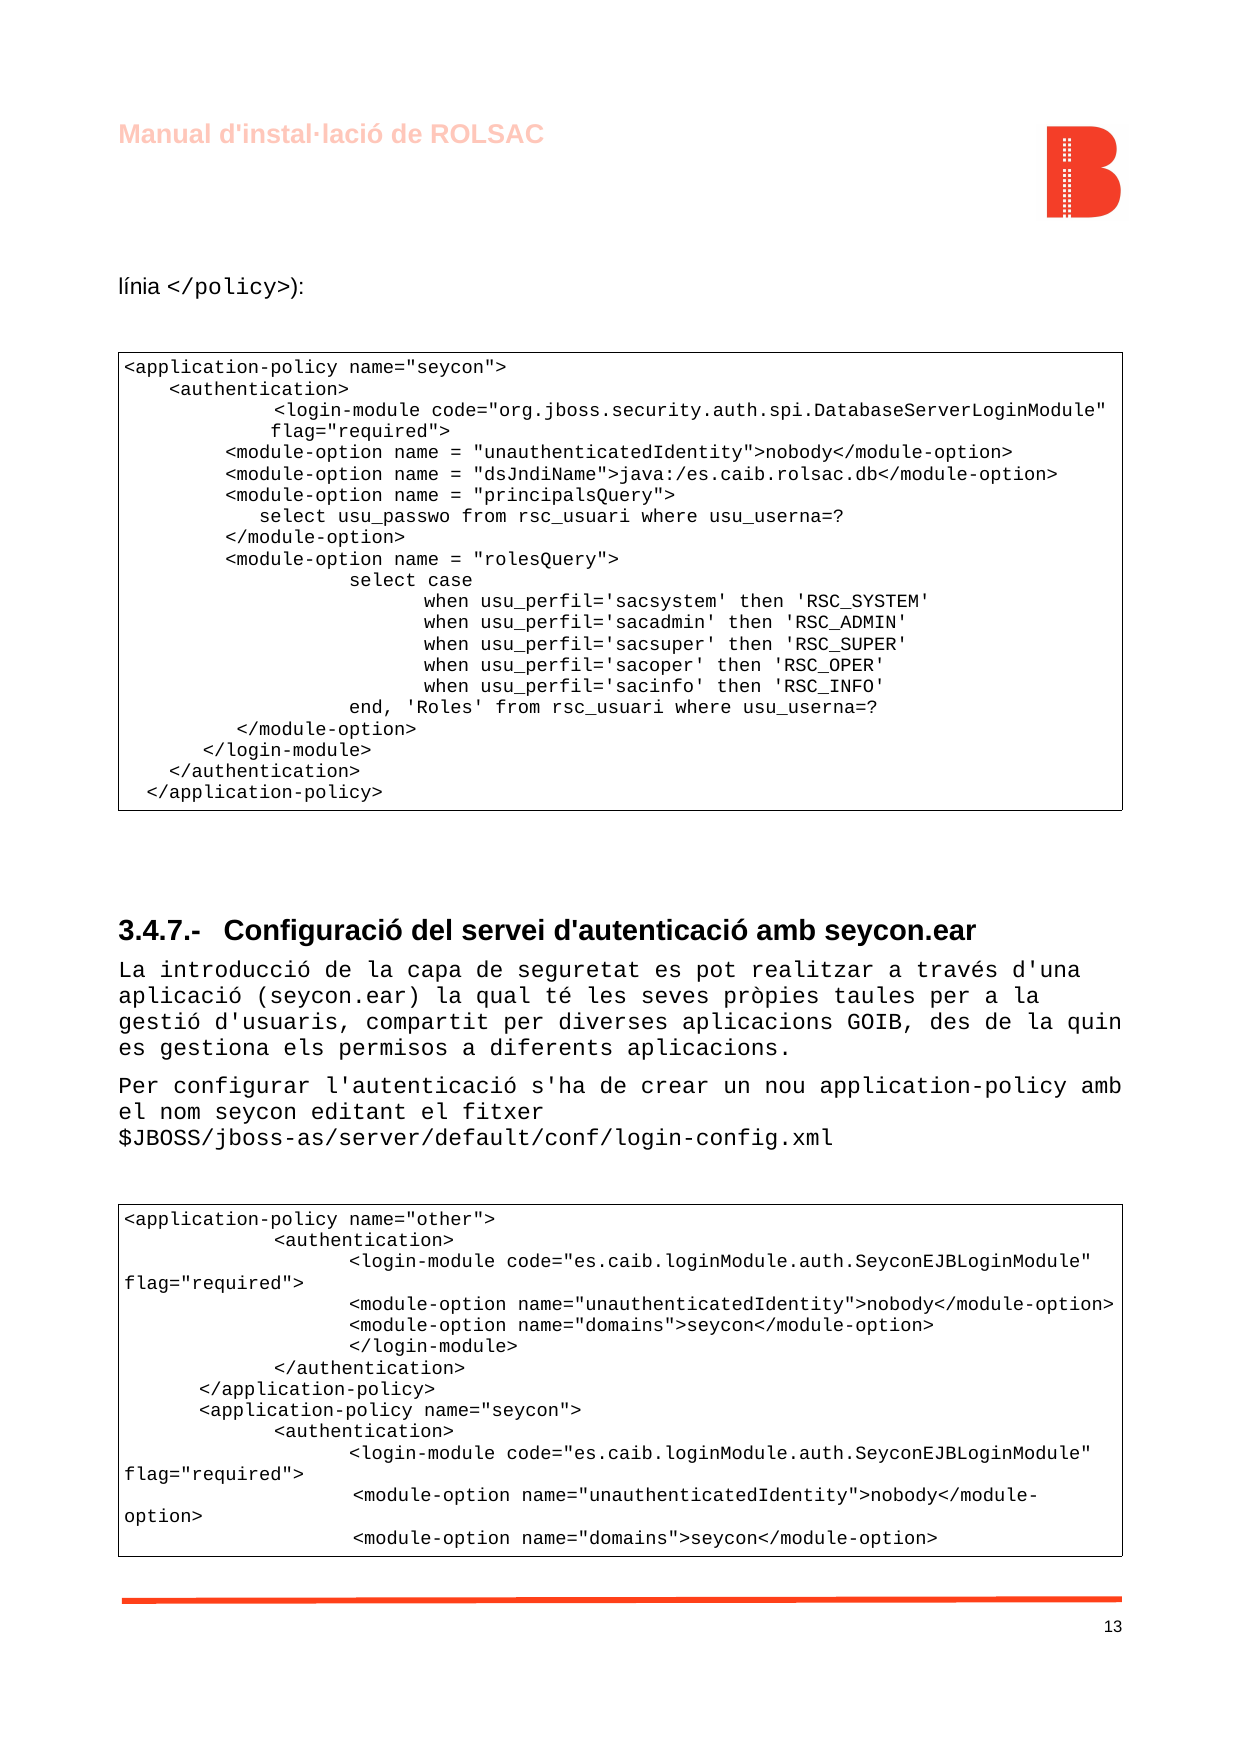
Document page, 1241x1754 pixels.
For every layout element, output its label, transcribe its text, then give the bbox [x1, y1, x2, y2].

subtitle Configuració del servei d'autenticació amb seycon.ear [118, 912, 1122, 946]
text La introducció de la capa de seguretat es pot realitzar a través d'una aplicació (seycon.ear) la qual té les seves pròpies taules per a la gestió d'usuaris, compartit per diverses aplicacions GOIB, des de la quin es gestiona els permisos a diferents aplicacions. [118, 958, 1122, 1062]
picture [1036, 124, 1130, 221]
text Per configurar l'autenticació s'ha de crear un nou application-policy amb el nom seycon editant el fitxer $JBOSS/jboss-as/server/default/conf/login-config.xml [118, 1075, 1122, 1153]
table_header <application-policy name="seycon"> <authentication> <login-module code="org.jboss.security.auth.spi.DatabaseServerLoginModule" flag="required"> <module-option name = "unauthenticatedIdentity">nobody</module-option> <module-option name = "dsJndiName">java:/es.caib.rolsac.db</module-option> <module-option name = "principalsQuery"> select usu_passwo from rsc_usuari where usu_userna=? </module-option> <module-option name = "rolesQuery"> select case when usu_perfil='sacsystem' then 'RSC_SYSTEM' when usu_perfil='sacadmin' then 'RSC_ADMIN' when usu_perfil='sacsuper' then 'RSC_SUPER' when usu_perfil='sacoper' then 'RSC_OPER' when usu_perfil='sacinfo' then 'RSC_INFO' end, 'Roles' from rsc_usuari where usu_userna=? </module-option> </login-module> </authentication> </application-policy> [119, 353, 1122, 810]
text línia </policy>): [118, 273, 1122, 301]
table_header <application-policy name="other"> <authentication> <login-module code="es.caib.loginModule.auth.SeyconEJBLoginModule" flag="required"> <module-option name="unauthenticatedIdentity">nobody</module-option> <module-option name="domains">seycon</module-option> </login-module> </authentication> </application-policy> <application-policy name="seycon"> <authentication> <login-module code="es.caib.loginModule.auth.SeyconEJBLoginModule" flag="required"> <module-option name="unauthenticatedIdentity">nobody</module-option> <module-option name="domains">seycon</module-option> [119, 1205, 1122, 1556]
